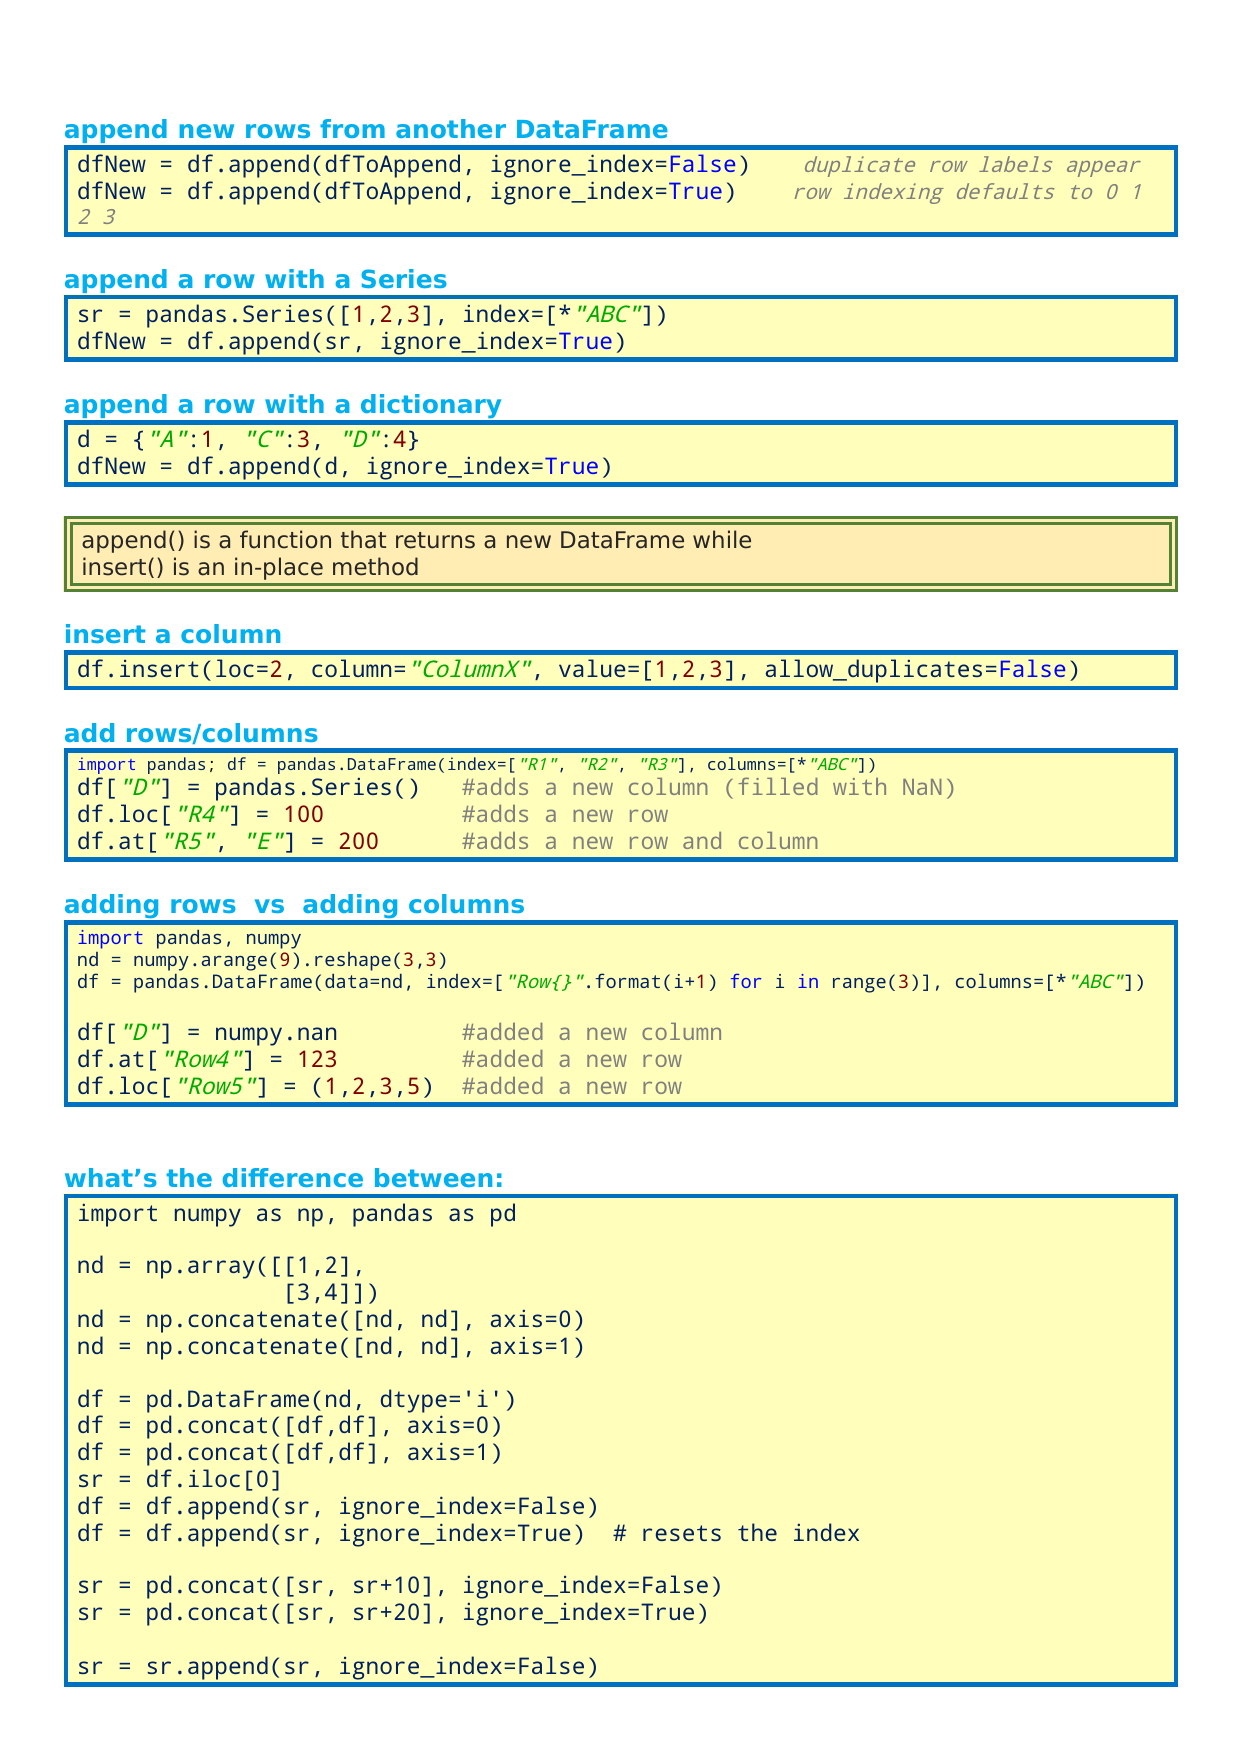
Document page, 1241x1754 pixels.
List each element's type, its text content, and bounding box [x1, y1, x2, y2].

text df.at["Row4"] = 123 #added a new row [68, 1039, 1174, 1066]
title append new rows from another DataFrame [63, 116, 1178, 145]
text sr = pd.concat([sr, sr+20], ignore_index=True) [68, 1593, 1174, 1619]
text df = df.append(sr, ignore_index=False) [68, 1486, 1174, 1513]
text sr = pandas.Series([1,2,3], index=[*"ABC"]) [68, 299, 1174, 321]
text import numpy as np, pandas as pd [68, 1198, 1174, 1220]
text df = pd.concat([df,df], axis=1) [68, 1433, 1174, 1459]
text d = {"A":1, "C":3, "D":4} [68, 425, 1174, 447]
text df.loc["R4"] = 100 #adds a new row [68, 795, 1174, 822]
title insert a column [63, 621, 1178, 650]
text df["D"] = pandas.Series() #adds a new column (filled with NaN) [68, 768, 1174, 795]
text df["D"] = numpy.nan #added a new column [68, 1013, 1174, 1039]
text df = pd.concat([df,df], axis=0) [68, 1406, 1174, 1433]
text dfNew = df.append(sr, ignore_index=True) [68, 321, 1174, 357]
text df.at["R5", "E"] = 200 #adds a new row and column [68, 822, 1174, 857]
title append a row with a Series [63, 265, 1178, 294]
title what’s the difference between: [63, 1164, 1178, 1193]
title adding rows vs adding columns [63, 891, 1178, 920]
text nd = np.array([[1,2], [68, 1246, 1174, 1273]
text nd = numpy.arange(9).reshape(3,3) [68, 942, 1174, 964]
text dfNew = df.append(d, ignore_index=True) [68, 447, 1174, 482]
text [3,4]]) [68, 1273, 1174, 1300]
text append() is a function that returns a new DataFrame while [67, 519, 1175, 542]
text df = df.append(sr, ignore_index=True) # resets the index [68, 1513, 1174, 1540]
text df = pandas.DataFrame(data=nd, index=["Row{}".format(i+1) for i in range(3)], columns=[*"ABC"]) [68, 964, 1174, 986]
text sr = sr.append(sr, ignore_index=False) [68, 1646, 1174, 1682]
text df.insert(loc=2, column="ColumnX", value=[1,2,3], allow_duplicates=False) [68, 655, 1174, 686]
title add rows/columns [63, 719, 1178, 748]
text nd = np.concatenate([nd, nd], axis=0) [68, 1300, 1174, 1327]
text df = pd.DataFrame(nd, dtype='i') [68, 1379, 1174, 1406]
title append a row with a dictionary [63, 391, 1178, 420]
text import pandas, numpy [68, 925, 1174, 942]
text sr = df.iloc[0] [68, 1459, 1174, 1486]
text insert() is an in-place method [67, 542, 1175, 589]
text dfNew = df.append(dfToAppend, ignore_index=True) row indexing defaults to 0 1 2 3 [68, 172, 1174, 232]
text df.loc["Row5"] = (1,2,3,5) #added a new row [68, 1066, 1174, 1102]
text import pandas; df = pandas.DataFrame(index=["R1", "R2", "R3"], columns=[*"ABC"]) [68, 753, 1174, 768]
text sr = pd.concat([sr, sr+10], ignore_index=False) [68, 1566, 1174, 1593]
text dfNew = df.append(dfToAppend, ignore_index=False) duplicate row labels appear [68, 150, 1174, 172]
text nd = np.concatenate([nd, nd], axis=1) [68, 1327, 1174, 1353]
